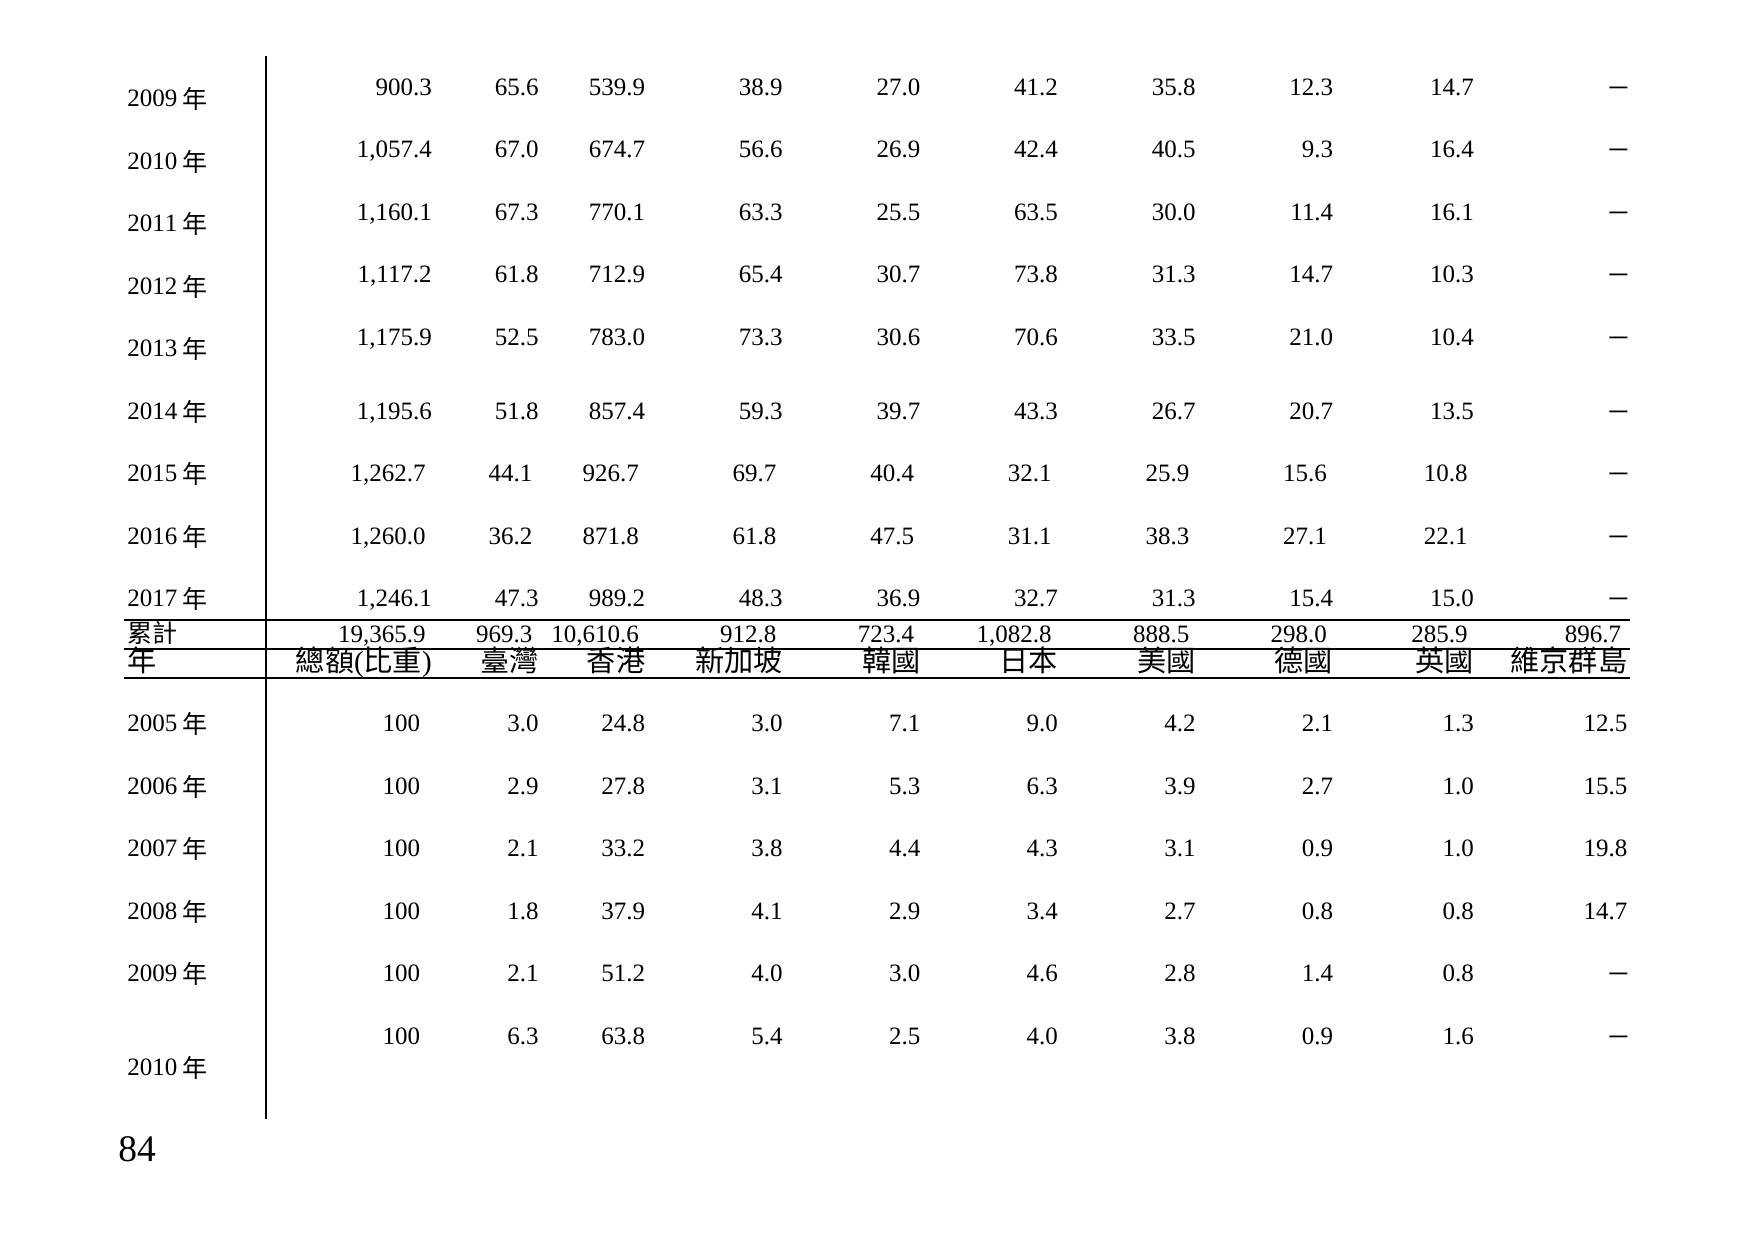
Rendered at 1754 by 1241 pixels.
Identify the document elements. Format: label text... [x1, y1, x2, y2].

table_cell 1.4 [1198, 931, 1336, 993]
table_cell 2008年 [124, 869, 265, 931]
table_cell 1.0 [1336, 806, 1477, 868]
table_cell 539.9 [541, 56, 648, 118]
table_cell 14.7 [1477, 869, 1630, 931]
table_cell 0.8 [1336, 931, 1477, 993]
table_cell 888.5 [1061, 621, 1198, 648]
table_cell 1,082.8 [923, 621, 1061, 648]
table_cell 36.2 [434, 494, 541, 556]
table_cell 37.9 [541, 869, 648, 931]
table_cell 100 [267, 931, 434, 993]
table_cell 871.8 [541, 494, 648, 556]
table_cell 21.0 [1198, 306, 1336, 368]
table_cell 896.7 [1477, 621, 1630, 648]
table_cell 2010年 [124, 994, 265, 1118]
table_cell 7.1 [785, 679, 923, 743]
table_cell 15.4 [1198, 556, 1336, 618]
table_cell 2.1 [434, 931, 541, 993]
table_cell 16.1 [1336, 181, 1477, 243]
table_cell 3.8 [1061, 994, 1198, 1118]
table_cell 100 [267, 994, 434, 1118]
table_cell 4.3 [923, 806, 1061, 868]
table_cell 德國 [1198, 650, 1336, 677]
table_cell 32.7 [923, 556, 1061, 618]
table_cell 2.9 [434, 744, 541, 806]
table_cell 30.6 [785, 306, 923, 368]
table_cell 總額(比重) [267, 650, 434, 677]
table_cell 43.3 [923, 369, 1061, 431]
table_cell 912.8 [648, 621, 785, 648]
table_cell 51.2 [541, 931, 648, 993]
table_cell 2.1 [1198, 679, 1336, 743]
table_cell 26.9 [785, 119, 923, 181]
table_cell 6.3 [923, 744, 1061, 806]
table_cell 27.1 [1198, 494, 1336, 556]
table_cell 新加坡 [648, 650, 785, 677]
table_cell 2.7 [1198, 744, 1336, 806]
table_cell 2.7 [1061, 869, 1198, 931]
table_cell 6.3 [434, 994, 541, 1118]
table_cell 61.8 [434, 244, 541, 306]
table_cell 1,260.0 [267, 494, 434, 556]
table_cell 4.4 [785, 806, 923, 868]
table_cell 11.4 [1198, 181, 1336, 243]
table_cell 2017年 [124, 556, 265, 618]
table_cell 10.8 [1336, 431, 1477, 493]
table_cell 51.8 [434, 369, 541, 431]
table_cell 臺灣 [434, 650, 541, 677]
table_cell 27.0 [785, 56, 923, 118]
table_cell 723.4 [785, 621, 923, 648]
table_cell 1.3 [1336, 679, 1477, 743]
table_cell 1,160.1 [267, 181, 434, 243]
table_cell ─ [1477, 494, 1630, 556]
table_cell 30.7 [785, 244, 923, 306]
table_cell 26.7 [1061, 369, 1198, 431]
table_cell 298.0 [1198, 621, 1336, 648]
table_cell 41.2 [923, 56, 1061, 118]
table_cell 56.6 [648, 119, 785, 181]
table_cell 12.5 [1477, 679, 1630, 743]
table_cell 1.6 [1336, 994, 1477, 1118]
table_cell 維京群島 [1477, 650, 1630, 677]
table_cell ─ [1477, 556, 1630, 618]
table_cell 32.1 [923, 431, 1061, 493]
table_cell 926.7 [541, 431, 648, 493]
table_cell 65.6 [434, 56, 541, 118]
table_cell 1,175.9 [267, 306, 434, 368]
table_cell 19.8 [1477, 806, 1630, 868]
table_cell 2.8 [1061, 931, 1198, 993]
table_cell 100 [267, 744, 434, 806]
table_cell 0.9 [1198, 806, 1336, 868]
table_cell 2015年 [124, 431, 265, 493]
table_cell ─ [1477, 306, 1630, 368]
table_cell 5.4 [648, 994, 785, 1118]
table_cell 4.0 [648, 931, 785, 993]
table_cell 63.3 [648, 181, 785, 243]
table_cell 美國 [1061, 650, 1198, 677]
table_cell 969.3 [434, 621, 541, 648]
table_cell 9.0 [923, 679, 1061, 743]
table_cell 35.8 [1061, 56, 1198, 118]
table_cell 3.0 [785, 931, 923, 993]
table_cell 1.0 [1336, 744, 1477, 806]
table_cell 73.3 [648, 306, 785, 368]
table_cell ─ [1477, 56, 1630, 118]
table_cell 25.5 [785, 181, 923, 243]
table_cell 1,057.4 [267, 119, 434, 181]
table_cell 15.6 [1198, 431, 1336, 493]
table_cell 44.1 [434, 431, 541, 493]
table_cell 65.4 [648, 244, 785, 306]
table_cell 2013年 [124, 306, 265, 368]
table_cell 2009年 [124, 56, 265, 118]
table_cell 770.1 [541, 181, 648, 243]
table_cell 3.9 [1061, 744, 1198, 806]
table_cell 38.9 [648, 56, 785, 118]
table_cell 3.8 [648, 806, 785, 868]
table_cell 40.4 [785, 431, 923, 493]
table_cell 42.4 [923, 119, 1061, 181]
table_cell 3.1 [648, 744, 785, 806]
table_cell 783.0 [541, 306, 648, 368]
table_cell 59.3 [648, 369, 785, 431]
table_cell 24.8 [541, 679, 648, 743]
table_cell 13.5 [1336, 369, 1477, 431]
table_cell 日本 [923, 650, 1061, 677]
table_cell 63.8 [541, 994, 648, 1118]
table_cell 67.0 [434, 119, 541, 181]
table_cell 73.8 [923, 244, 1061, 306]
table_cell 2009年 [124, 931, 265, 993]
table_cell 61.8 [648, 494, 785, 556]
table_cell 3.4 [923, 869, 1061, 931]
table_cell 0.8 [1198, 869, 1336, 931]
table_cell 2016年 [124, 494, 265, 556]
table_cell 31.3 [1061, 556, 1198, 618]
table_cell 10,610.6 [541, 621, 648, 648]
table_cell 14.7 [1336, 56, 1477, 118]
table_cell 857.4 [541, 369, 648, 431]
table_cell 25.9 [1061, 431, 1198, 493]
table_cell 2.9 [785, 869, 923, 931]
table_cell 63.5 [923, 181, 1061, 243]
table_cell 30.0 [1061, 181, 1198, 243]
table_cell 累計 [124, 621, 265, 648]
table_cell 1,117.2 [267, 244, 434, 306]
table_cell 712.9 [541, 244, 648, 306]
table_cell 5.3 [785, 744, 923, 806]
table_cell 47.5 [785, 494, 923, 556]
table_cell 100 [267, 806, 434, 868]
table_cell 10.3 [1336, 244, 1477, 306]
table_cell ─ [1477, 369, 1630, 431]
table_cell 900.3 [267, 56, 434, 118]
table_cell 3.0 [648, 679, 785, 743]
table_cell 27.8 [541, 744, 648, 806]
table_cell 33.2 [541, 806, 648, 868]
table_cell 韓國 [785, 650, 923, 677]
table_cell 2011年 [124, 181, 265, 243]
table_cell 47.3 [434, 556, 541, 618]
table_cell 2005年 [124, 679, 265, 743]
table_cell ─ [1477, 994, 1630, 1118]
table_cell 年 [124, 650, 265, 677]
table_cell 285.9 [1336, 621, 1477, 648]
table_cell 67.3 [434, 181, 541, 243]
table_cell 2006年 [124, 744, 265, 806]
table_cell 2010年 [124, 119, 265, 181]
table_cell 0.9 [1198, 994, 1336, 1118]
table_cell 40.5 [1061, 119, 1198, 181]
table_cell 2012年 [124, 244, 265, 306]
table_cell 31.3 [1061, 244, 1198, 306]
table_cell 52.5 [434, 306, 541, 368]
table_cell 38.3 [1061, 494, 1198, 556]
table_cell 2007年 [124, 806, 265, 868]
table_cell 15.5 [1477, 744, 1630, 806]
table_cell 英國 [1336, 650, 1477, 677]
table_cell 10.4 [1336, 306, 1477, 368]
table_cell 48.3 [648, 556, 785, 618]
table_cell 69.7 [648, 431, 785, 493]
table_cell 2014年 [124, 369, 265, 431]
table_cell 22.1 [1336, 494, 1477, 556]
table_cell 1.8 [434, 869, 541, 931]
table_cell 100 [267, 679, 434, 743]
table_cell 15.0 [1336, 556, 1477, 618]
table_cell 12.3 [1198, 56, 1336, 118]
table_cell ─ [1477, 244, 1630, 306]
table_cell 674.7 [541, 119, 648, 181]
table_cell 16.4 [1336, 119, 1477, 181]
table_cell 33.5 [1061, 306, 1198, 368]
table_cell 4.6 [923, 931, 1061, 993]
table_cell 31.1 [923, 494, 1061, 556]
table_cell 1,195.6 [267, 369, 434, 431]
table_cell ─ [1477, 931, 1630, 993]
table_cell 36.9 [785, 556, 923, 618]
table_cell ─ [1477, 181, 1630, 243]
table_cell 香港 [541, 650, 648, 677]
table_cell 1,246.1 [267, 556, 434, 618]
table_cell 2.5 [785, 994, 923, 1118]
table_cell 0.8 [1336, 869, 1477, 931]
table_cell 4.0 [923, 994, 1061, 1118]
table_cell 1,262.7 [267, 431, 434, 493]
table_cell 39.7 [785, 369, 923, 431]
table_cell 70.6 [923, 306, 1061, 368]
table_cell 20.7 [1198, 369, 1336, 431]
table_cell 2.1 [434, 806, 541, 868]
table_cell 19,365.9 [267, 621, 434, 648]
table_cell 989.2 [541, 556, 648, 618]
table_cell 4.2 [1061, 679, 1198, 743]
table_cell 100 [267, 869, 434, 931]
table_cell 9.3 [1198, 119, 1336, 181]
table_cell 3.0 [434, 679, 541, 743]
table_cell ─ [1477, 119, 1630, 181]
table_cell ─ [1477, 431, 1630, 493]
table_cell 4.1 [648, 869, 785, 931]
table_cell 14.7 [1198, 244, 1336, 306]
table_cell 3.1 [1061, 806, 1198, 868]
